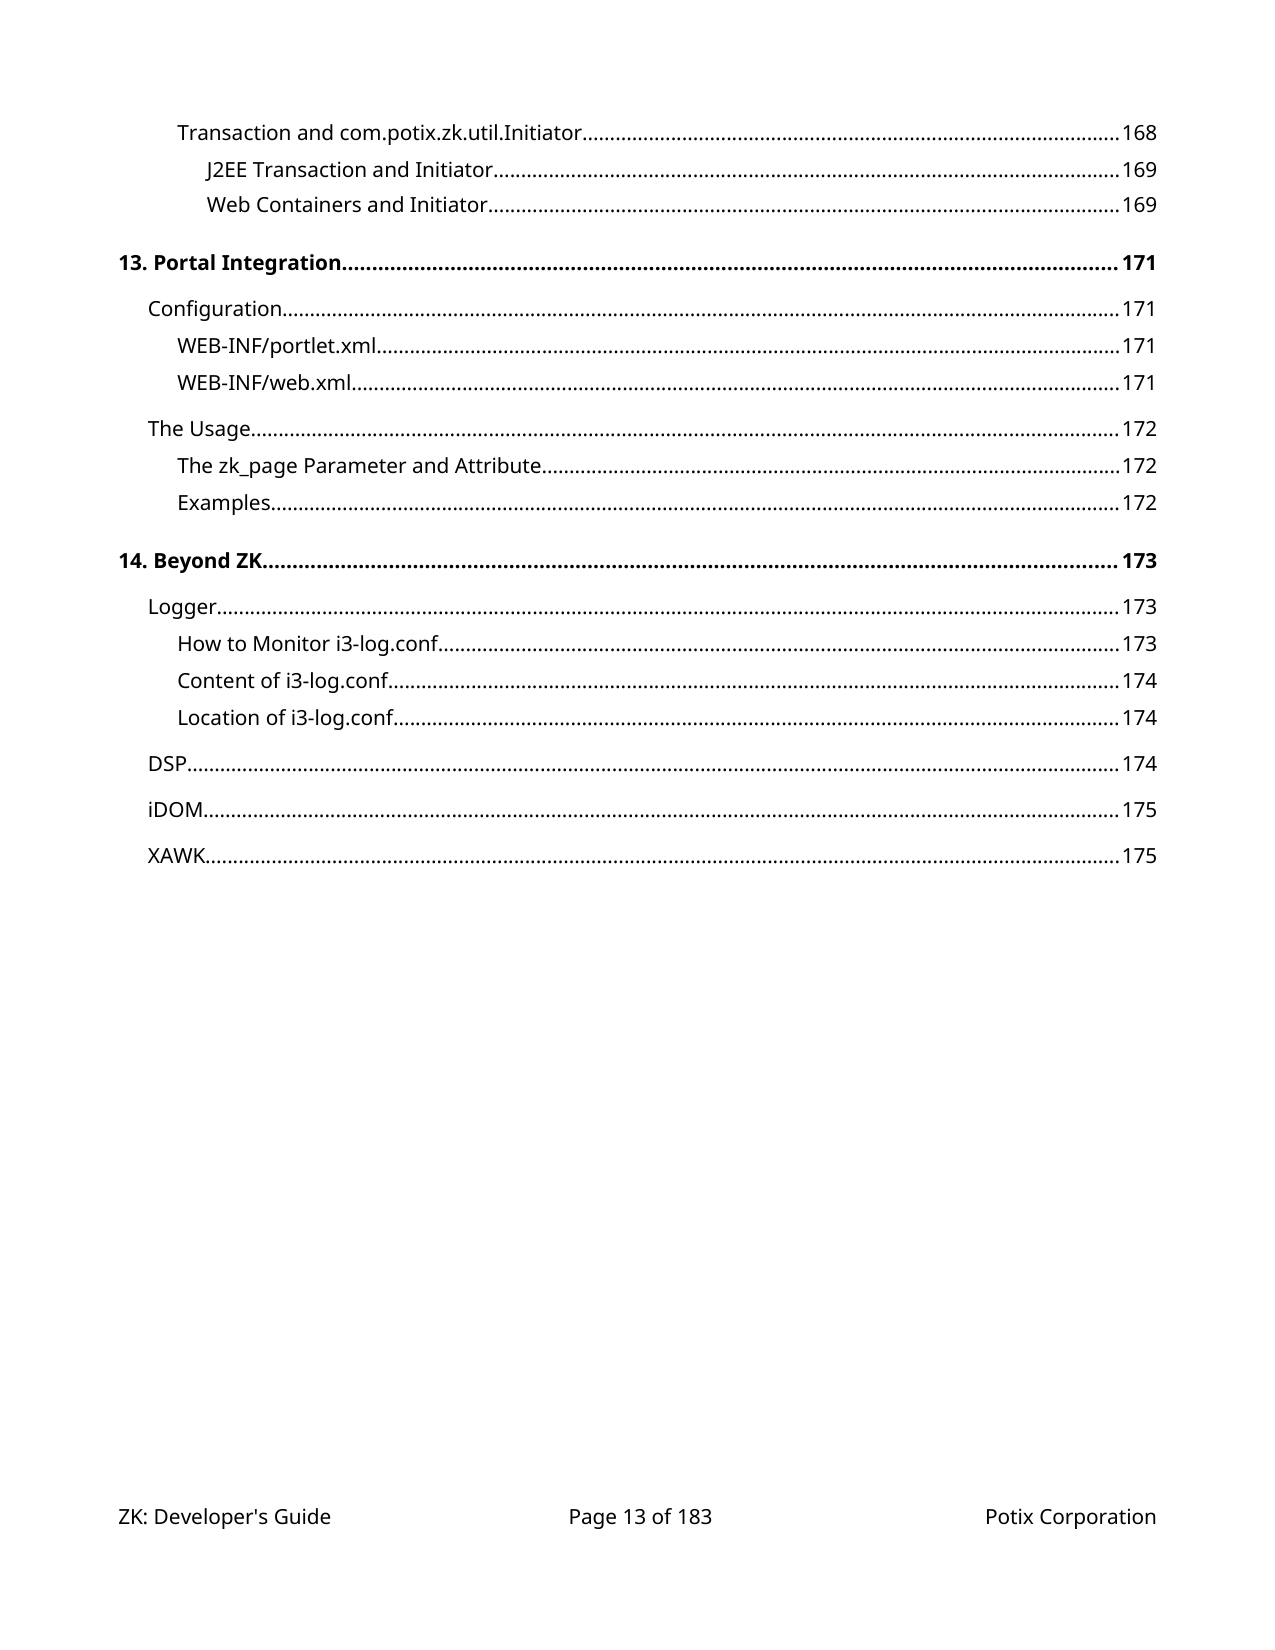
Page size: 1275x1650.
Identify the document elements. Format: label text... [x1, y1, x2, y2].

text Transaction and com.potix.zk.util.Initiator 168 [177, 118, 1157, 146]
text iDOM 175 [148, 795, 1157, 823]
text Examples 172 [177, 488, 1157, 517]
text Location of i3-log.conf 174 [177, 703, 1157, 731]
text The zk_page Parameter and Attribute 172 [177, 451, 1157, 479]
text J2EE Transaction and Initiator 169 [207, 155, 1157, 183]
text WEB-INF/portlet.xml 171 [177, 331, 1157, 359]
text DSP 174 [148, 749, 1157, 777]
text 14. Beyond ZK 173 [118, 546, 1157, 574]
text Configuration 171 [148, 294, 1157, 322]
text The Usage 172 [148, 414, 1157, 442]
text How to Monitor i3-log.conf 173 [177, 629, 1157, 657]
text Content of i3-log.conf 174 [177, 666, 1157, 694]
text Web Containers and Initiator 169 [207, 190, 1157, 219]
text WEB-INF/web.xml 171 [177, 368, 1157, 396]
text Logger 173 [148, 592, 1157, 620]
text 13. Portal Integration 171 [118, 248, 1157, 276]
text XAWK 175 [148, 841, 1157, 869]
